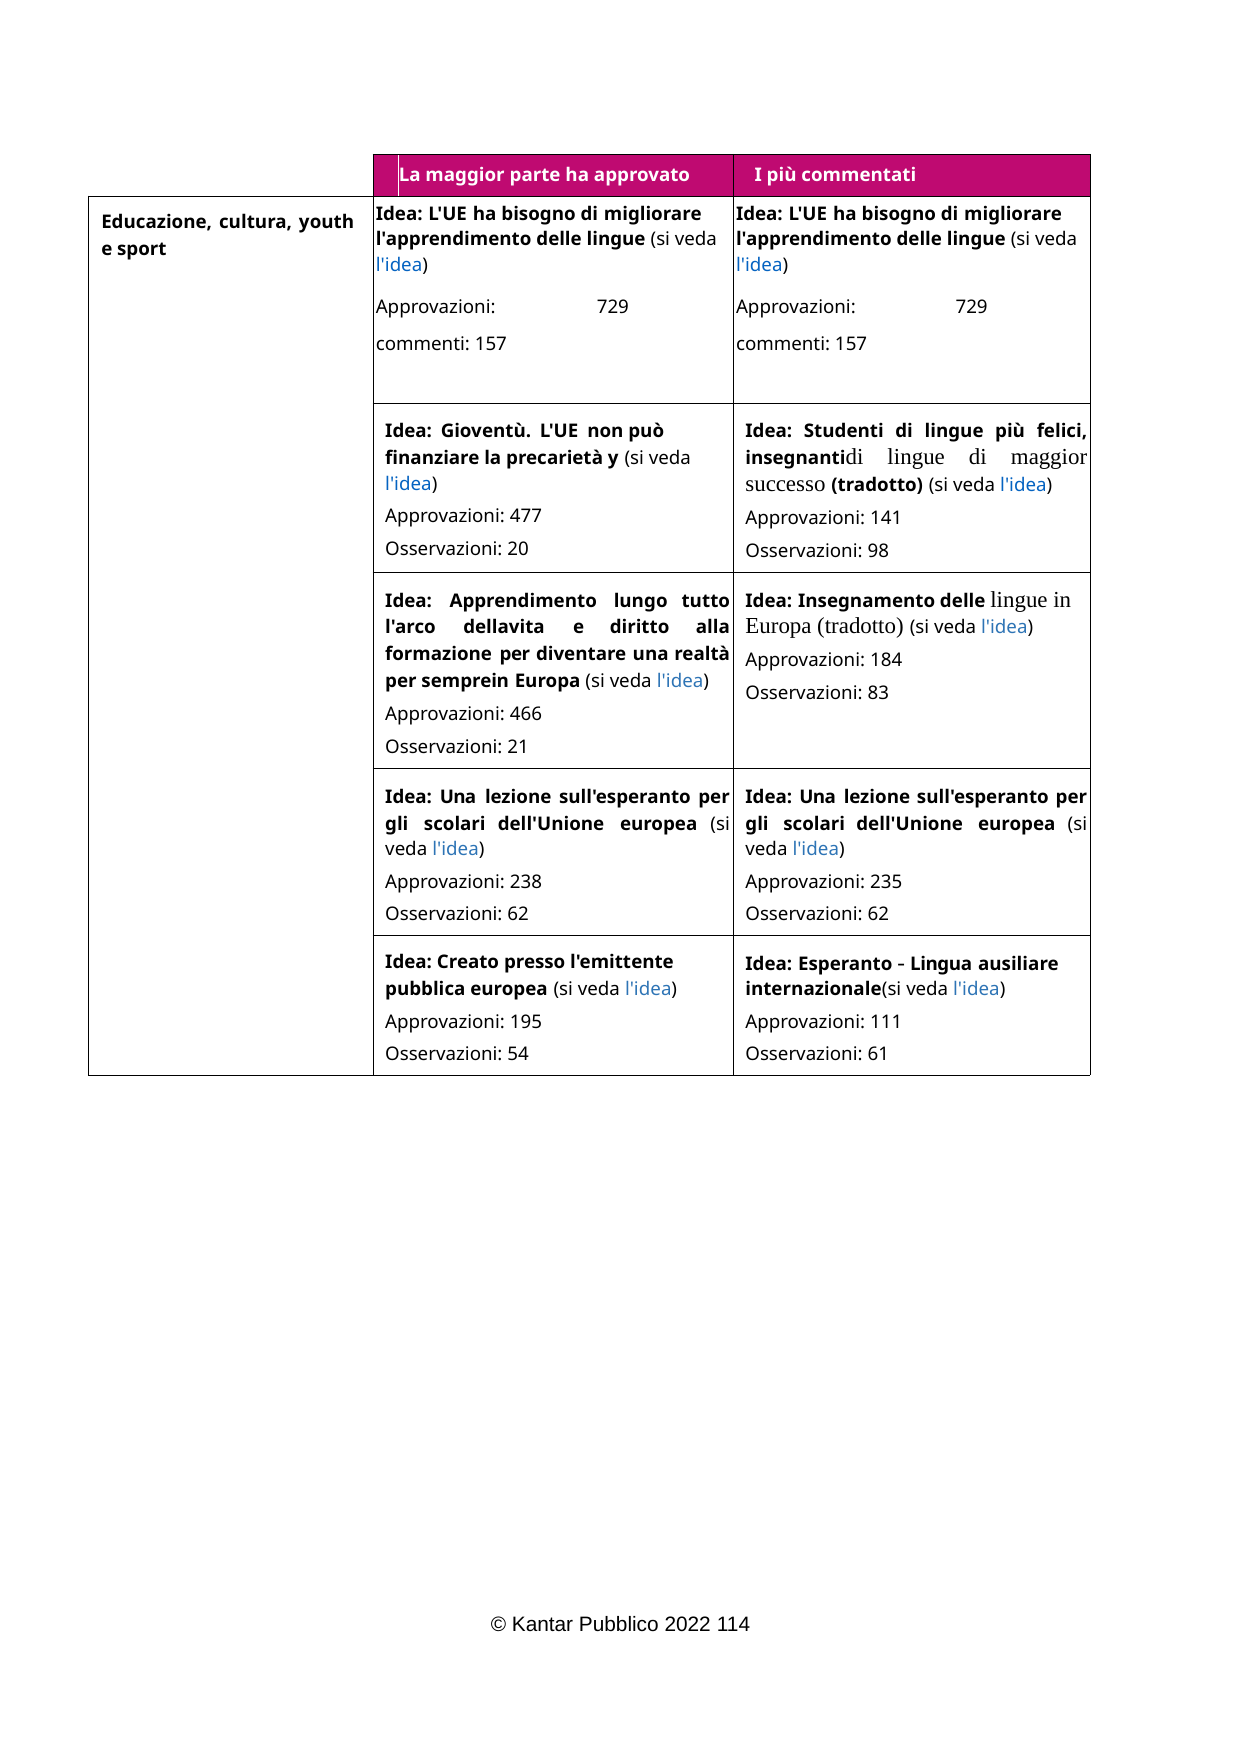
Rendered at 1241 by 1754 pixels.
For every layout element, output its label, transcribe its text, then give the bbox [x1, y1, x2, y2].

table_cell Idea: Creato presso l'emittente pubblica europea (si veda l'idea) Approvazioni: 195 Osservazioni: 54 [374, 936, 733, 1075]
table_cell Idea: Una lezione sull'esperanto per gli scolari dell'Unione europea (si veda l'idea) Approvazioni: 235 Osservazioni: 62 [734, 769, 1090, 935]
table_cell Idea: Una lezione sull'esperanto per gli scolari dell'Unione europea (si veda l'idea) Approvazioni: 238 Osservazioni: 62 [374, 769, 733, 935]
table_header [1064, 155, 1090, 196]
table_header [374, 155, 398, 196]
table_header [734, 155, 754, 196]
table_cell Idea: Insegnamento delle lingue in Europa (tradotto) (si veda l'idea) Approvazioni: 184 Osservazioni: 83 [734, 573, 1090, 768]
table_cell Idea: Esperanto - Lingua ausiliare internazionale(si veda l'idea) Approvazioni: 111 Osservazioni: 61 [734, 936, 1090, 1075]
table_cell Idea: Apprendimento lungo tutto l'arco dellavita e diritto alla formazione per diventare una realtà per semprein Europa (si veda l'idea) Approvazioni: 466 Osservazioni: 21 [374, 573, 733, 768]
table_cell Idea: Gioventù. L'UE non può finanziare la precarietà y (si veda l'idea) Approvazioni: 477 Osservazioni: 20 [374, 404, 733, 572]
table_cell Idea: L'UE ha bisogno di migliorare l'apprendimento delle lingue (si veda l'idea) Approvazioni: 729 commenti: 157 [374, 197, 733, 403]
table_cell Educazione, cultura, youth e sport [89, 197, 373, 1075]
table_header [707, 155, 733, 196]
table_header La maggior parte ha approvato [399, 155, 707, 196]
table_header [89, 154, 373, 196]
table_cell Idea: Studenti di lingue più felici, insegnantidi lingue di maggior successo (tradotto) (si veda l'idea) Approvazioni: 141 Osservazioni: 98 [734, 404, 1090, 572]
table_cell Idea: L'UE ha bisogno di migliorare l'apprendimento delle lingue (si veda l'idea) Approvazioni: 729 commenti: 157 [734, 197, 1090, 403]
table_header I più commentati [754, 155, 1064, 196]
